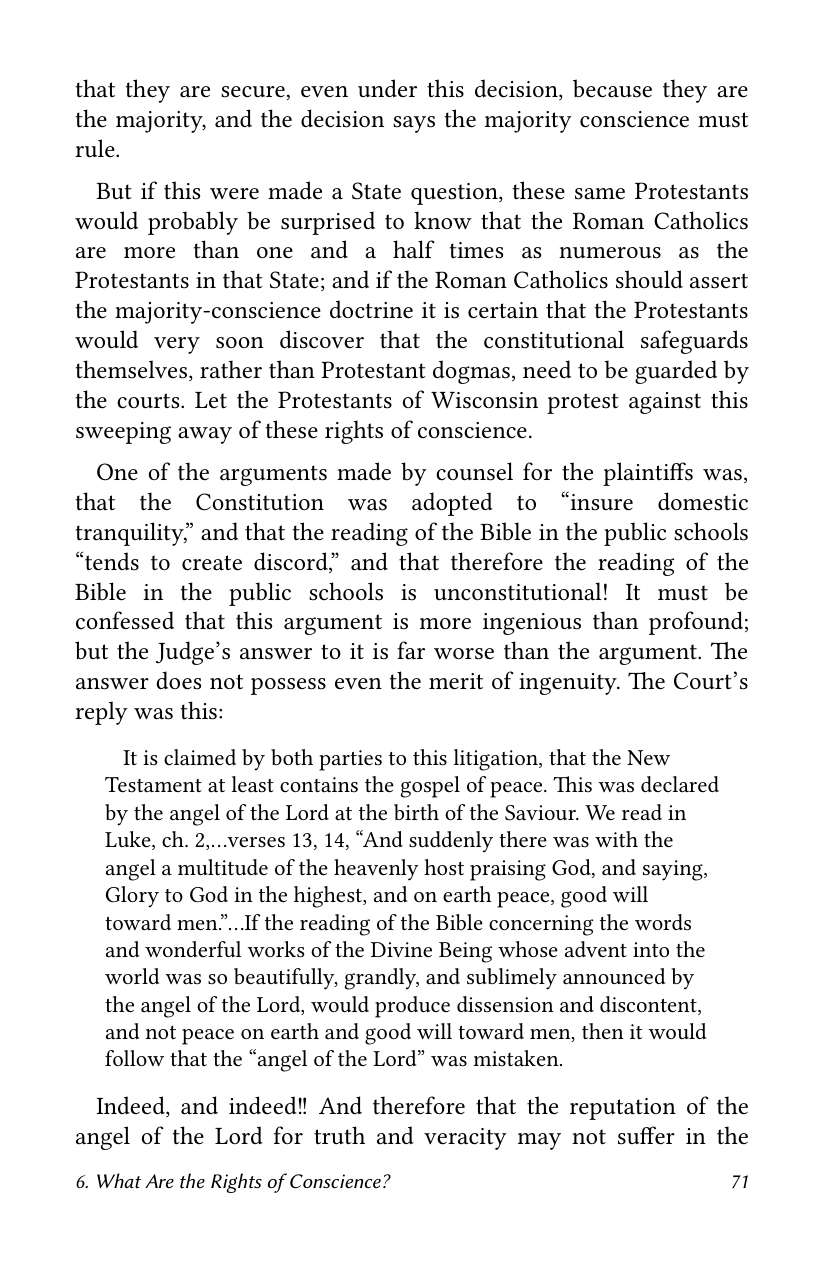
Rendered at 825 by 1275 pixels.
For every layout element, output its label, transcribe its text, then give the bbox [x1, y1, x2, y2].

text One of the arguments made by counsel for the plaintiffs was, that the Constitution was adopted to “insure domestic tranquility,” and that the reading of the Bible in the public schools “tends to create discord,” and that therefore the reading of the Bible in the public schools is unconstitutional! It must be confessed that this argument is more ingenious than profound; but the Judge’s answer to it is far worse than the argument. The answer does not possess even the merit of ingenuity. The Court’s reply was this: [75, 458, 750, 726]
text that they are secure, even under this decision, because they are the majority, and the decision says the majority conscience must rule. [75, 75, 750, 163]
text Indeed, and indeed!! And therefore that the reputation of the angel of the Lord for truth and veracity may not suffer in the [75, 1092, 750, 1150]
text But if this were made a State question, these same Protestants would probably be surprised to know that the Roman Catholics are more than one and a half times as numerous as the Protestants in that State; and if the Roman Catholics should assert the majority-conscience doctrine it is certain that the Protestants would very soon discover that the constitutional safeguards themselves, rather than Protestant dogmas, need to be guarded by the courts. Let the Protestants of Wisconsin protest against this sweeping away of these rights of conscience. [75, 177, 750, 444]
text It is claimed by both parties to this litigation, that the New Testament at least contains the gospel of peace. This was declared by the angel of the Lord at the birth of the Saviour. We read in Luke, ch. 2,...verses 13, 14, “And suddenly there was with the angel a multitude of the heavenly host praising God, and saying, Glory to God in the highest, and on earth peace, good will toward men.”...If the reading of the Bible concerning the words and wonderful works of the Divine Being whose advent into the world was so beautifully, grandly, and sublimely announced by the angel of the Lord, would produce dissension and discontent, and not peace on earth and good will toward men, then it would follow that the “angel of the Lord” was mistaken. [105, 745, 720, 1072]
